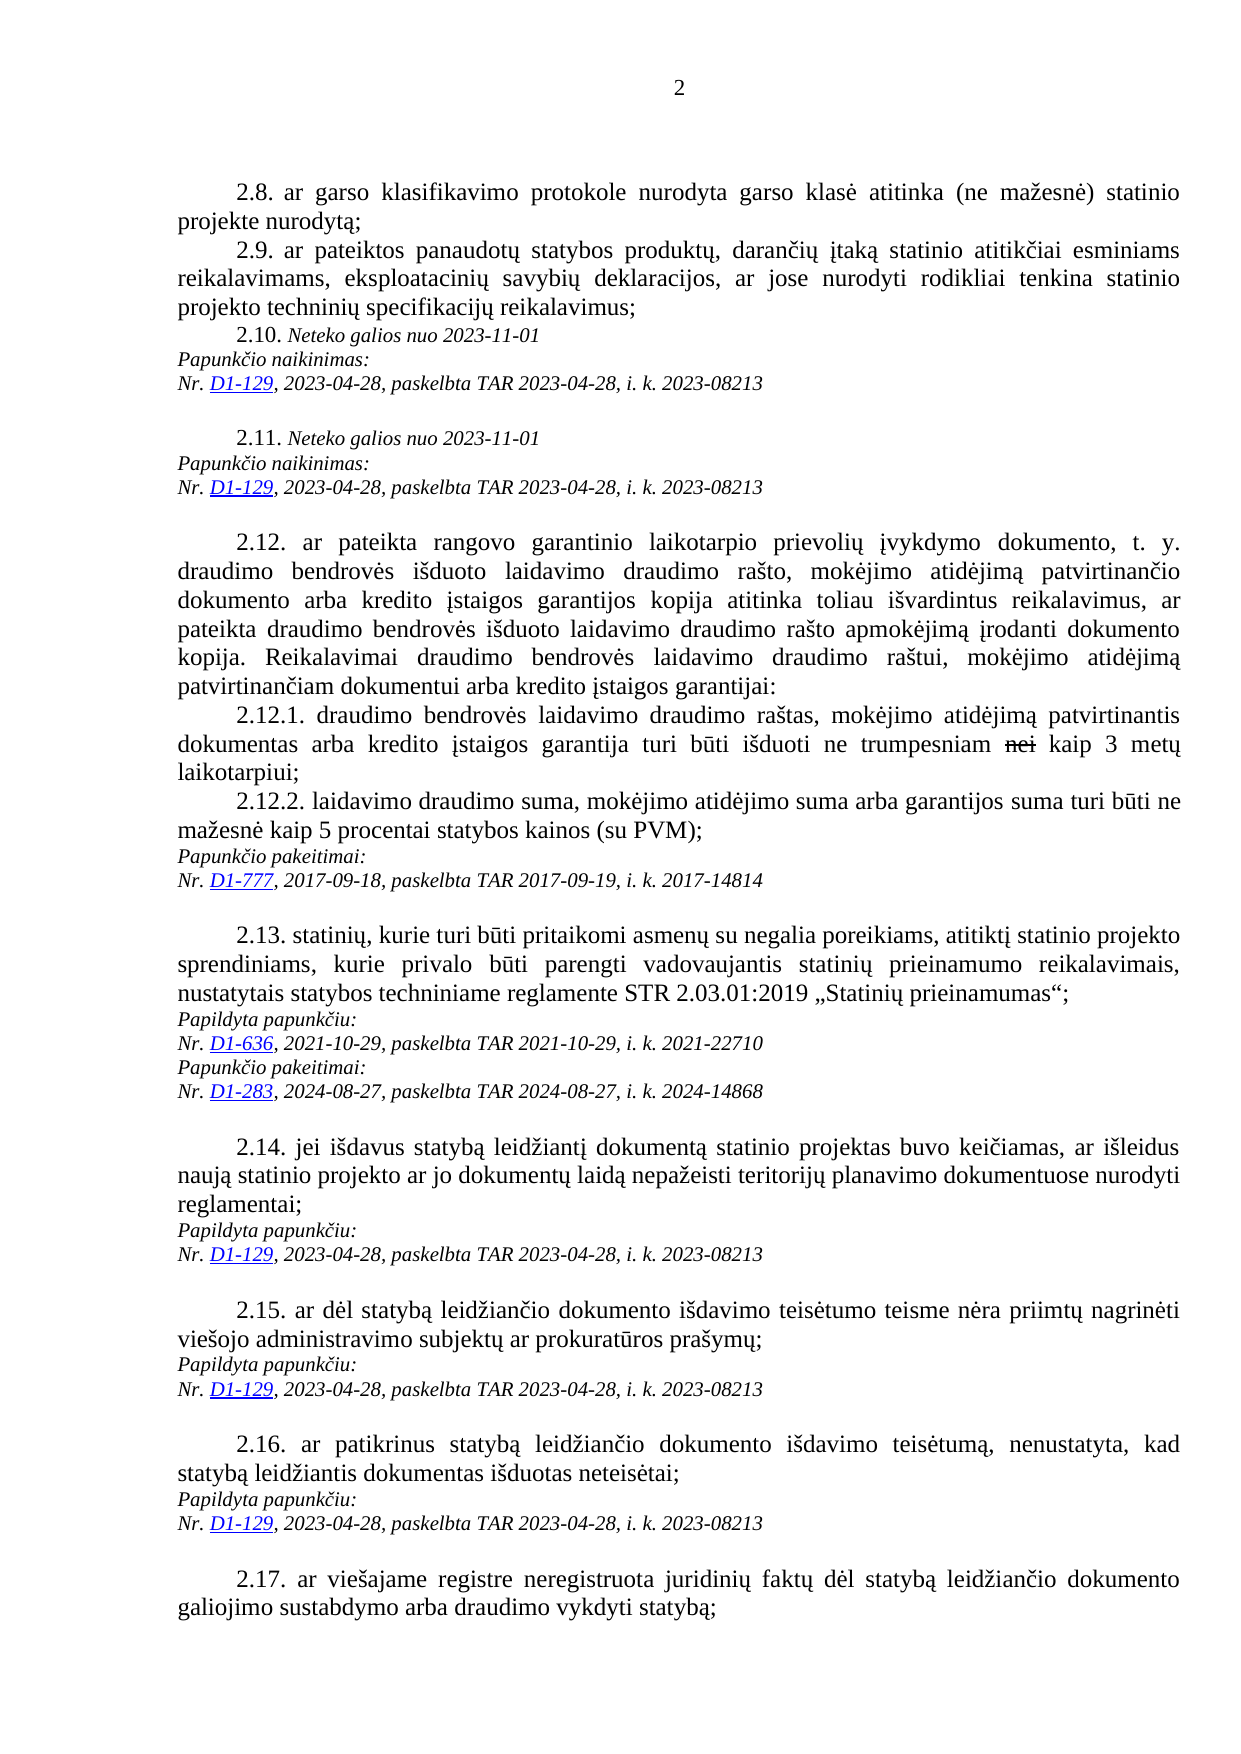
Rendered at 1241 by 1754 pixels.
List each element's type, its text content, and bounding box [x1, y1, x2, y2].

text Papunkčio pakeitimai: [177, 1055, 1181, 1079]
text Nr. D1-129, 2023-04-28, paskelbta TAR 2023-04-28, i. k. 2023-08213 [177, 1376, 1181, 1401]
text 2.11. Neteko galios nuo 2023-11-01 [177, 424, 1181, 451]
text Nr. D1-129, 2023-04-28, paskelbta TAR 2023-04-28, i. k. 2023-08213 [177, 474, 1181, 499]
text 2.12.1. draudimo bendrovės laidavimo draudimo raštas, mokėjimo atidėjimą patvirtinantis dokumentas arba kredito įstaigos garantija turi būti išduoti ne trumpesniam nei kaip 3 metų laikotarpiui; [177, 700, 1181, 786]
text 2.12. ar pateikta rangovo garantinio laikotarpio prievolių įvykdymo dokumento, t. y. draudimo bendrovės išduoto laidavimo draudimo rašto, mokėjimo atidėjimą patvirtinančio dokumento arba kredito įstaigos garantijos kopija atitinka toliau išvardintus reikalavimus, ar pateikta draudimo bendrovės išduoto laidavimo draudimo rašto apmokėjimą įrodanti dokumento kopija. Reikalavimai draudimo bendrovės laidavimo draudimo raštui, mokėjimo atidėjimą patvirtinančiam dokumentui arba kredito įstaigos garantijai: [177, 527, 1181, 700]
text Nr. D1-129, 2023-04-28, paskelbta TAR 2023-04-28, i. k. 2023-08213 [177, 1242, 1181, 1266]
text Nr. D1-129, 2023-04-28, paskelbta TAR 2023-04-28, i. k. 2023-08213 [177, 371, 1181, 395]
text Papildyta papunkčiu: [177, 1007, 1181, 1031]
text 2.9. ar pateiktos panaudotų statybos produktų, darančių įtaką statinio atitikčiai esminiams reikalavimams, eksploatacinių savybių deklaracijos, ar jose nurodyti rodikliai tenkina statinio projekto techninių specifikacijų reikalavimus; [177, 235, 1181, 321]
text Nr. D1-636, 2021-10-29, paskelbta TAR 2021-10-29, i. k. 2021-22710 [177, 1031, 1181, 1055]
text 2.15. ar dėl statybą leidžiančio dokumento išdavimo teisėtumo teisme nėra priimtų nagrinėti viešojo administravimo subjektų ar prokuratūros prašymų; [177, 1295, 1181, 1352]
text Nr. D1-283, 2024-08-27, paskelbta TAR 2024-08-27, i. k. 2024-14868 [177, 1079, 1181, 1103]
text Papildyta papunkčiu: [177, 1352, 1181, 1376]
text 2.13. statinių, kurie turi būti pritaikomi asmenų su negalia poreikiams, atitiktį statinio projekto sprendiniams, kurie privalo būti parengti vadovaujantis statinių prieinamumo reikalavimais, nustatytais statybos techniniame reglamente STR 2.03.01:2019 „Statinių prieinamumas“; [177, 921, 1181, 1007]
text 2.17. ar viešajame registre neregistruota juridinių faktų dėl statybą leidžiančio dokumento galiojimo sustabdymo arba draudimo vykdyti statybą; [177, 1564, 1181, 1621]
text Nr. D1-129, 2023-04-28, paskelbta TAR 2023-04-28, i. k. 2023-08213 [177, 1511, 1181, 1535]
text 2.14. jei išdavus statybą leidžiantį dokumentą statinio projektas buvo keičiamas, ar išleidus naują statinio projekto ar jo dokumentų laidą nepažeisti teritorijų planavimo dokumentuose nurodyti reglamentai; [177, 1132, 1181, 1218]
text 2.8. ar garso klasifikavimo protokole nurodyta garso klasė atitinka (ne mažesnė) statinio projekte nurodytą; [177, 177, 1181, 235]
text 2.10. Neteko galios nuo 2023-11-01 [177, 321, 1181, 347]
text Nr. D1-777, 2017-09-18, paskelbta TAR 2017-09-19, i. k. 2017-14814 [177, 868, 1181, 892]
text Papildyta papunkčiu: [177, 1487, 1181, 1511]
text 2.16. ar patikrinus statybą leidžiančio dokumento išdavimo teisėtumą, nenustatyta, kad statybą leidžiantis dokumentas išduotas neteisėtai; [177, 1429, 1181, 1487]
text Papunkčio pakeitimai: [177, 844, 1181, 868]
text Papunkčio naikinimas: [177, 451, 1181, 474]
text Papildyta papunkčiu: [177, 1218, 1181, 1242]
text Papunkčio naikinimas: [177, 347, 1181, 371]
text 2.12.2. laidavimo draudimo suma, mokėjimo atidėjimo suma arba garantijos suma turi būti ne mažesnė kaip 5 procentai statybos kainos (su PVM); [177, 786, 1181, 844]
